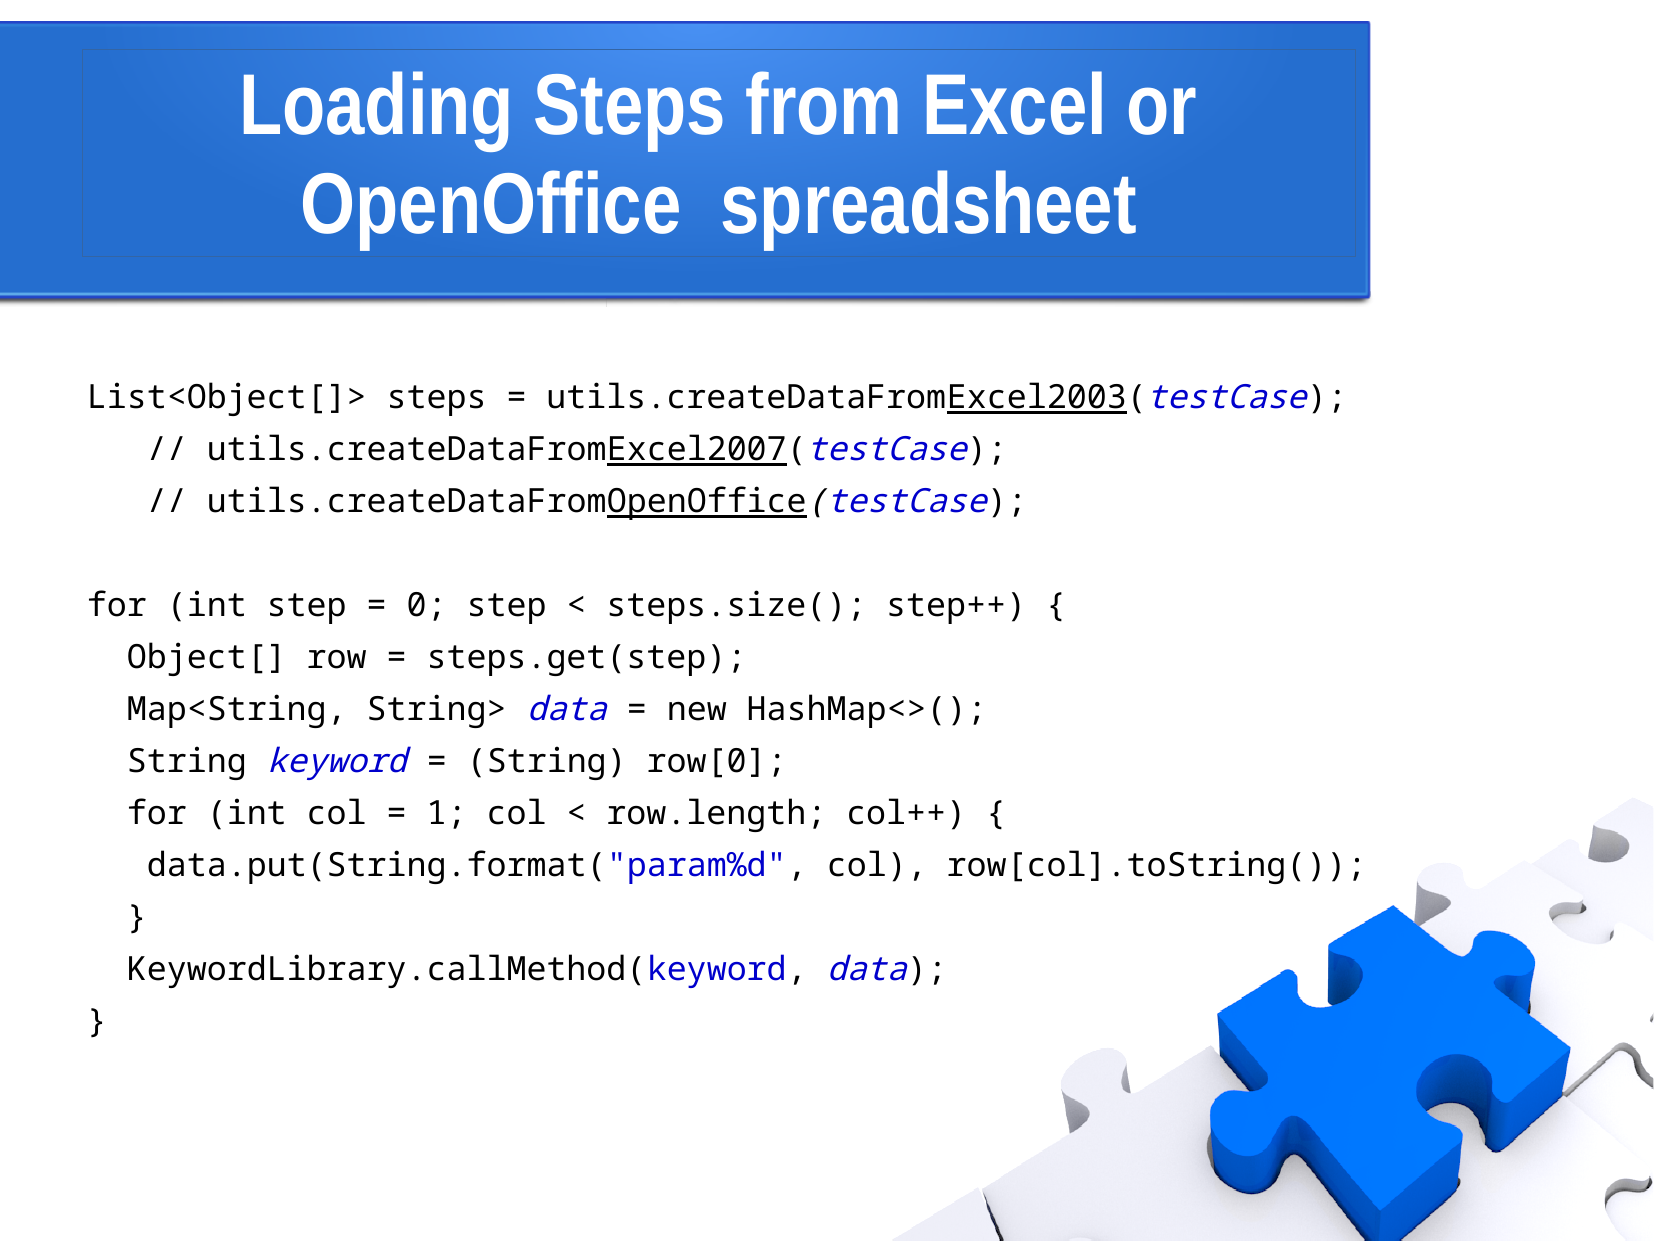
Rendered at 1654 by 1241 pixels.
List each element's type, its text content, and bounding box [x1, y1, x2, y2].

text_box List<Object[]> steps = utils.createDataFromExcel2003(testCase); // utils.createDataFromExcel2007(testCase); // utils.createDataFromOpenOffice(testCase); for (int step = 0; step < steps.size(); step++) { Object[] row = steps.get(step); Map<String, String> data = new HashMap<>(); String keyword = (String) row[0]; for (int col = 1; col < row.length; col++) { data.put(String.format("param%d", col), row[col].toString()); } KeywordLibrary.callMethod(keyword, data); } [71, 344, 1561, 1065]
title Loading Steps from Excel or OpenOffice spreadsheet [82, 49, 1356, 257]
picture [872, 655, 1654, 1241]
picture [0, 21, 1375, 307]
